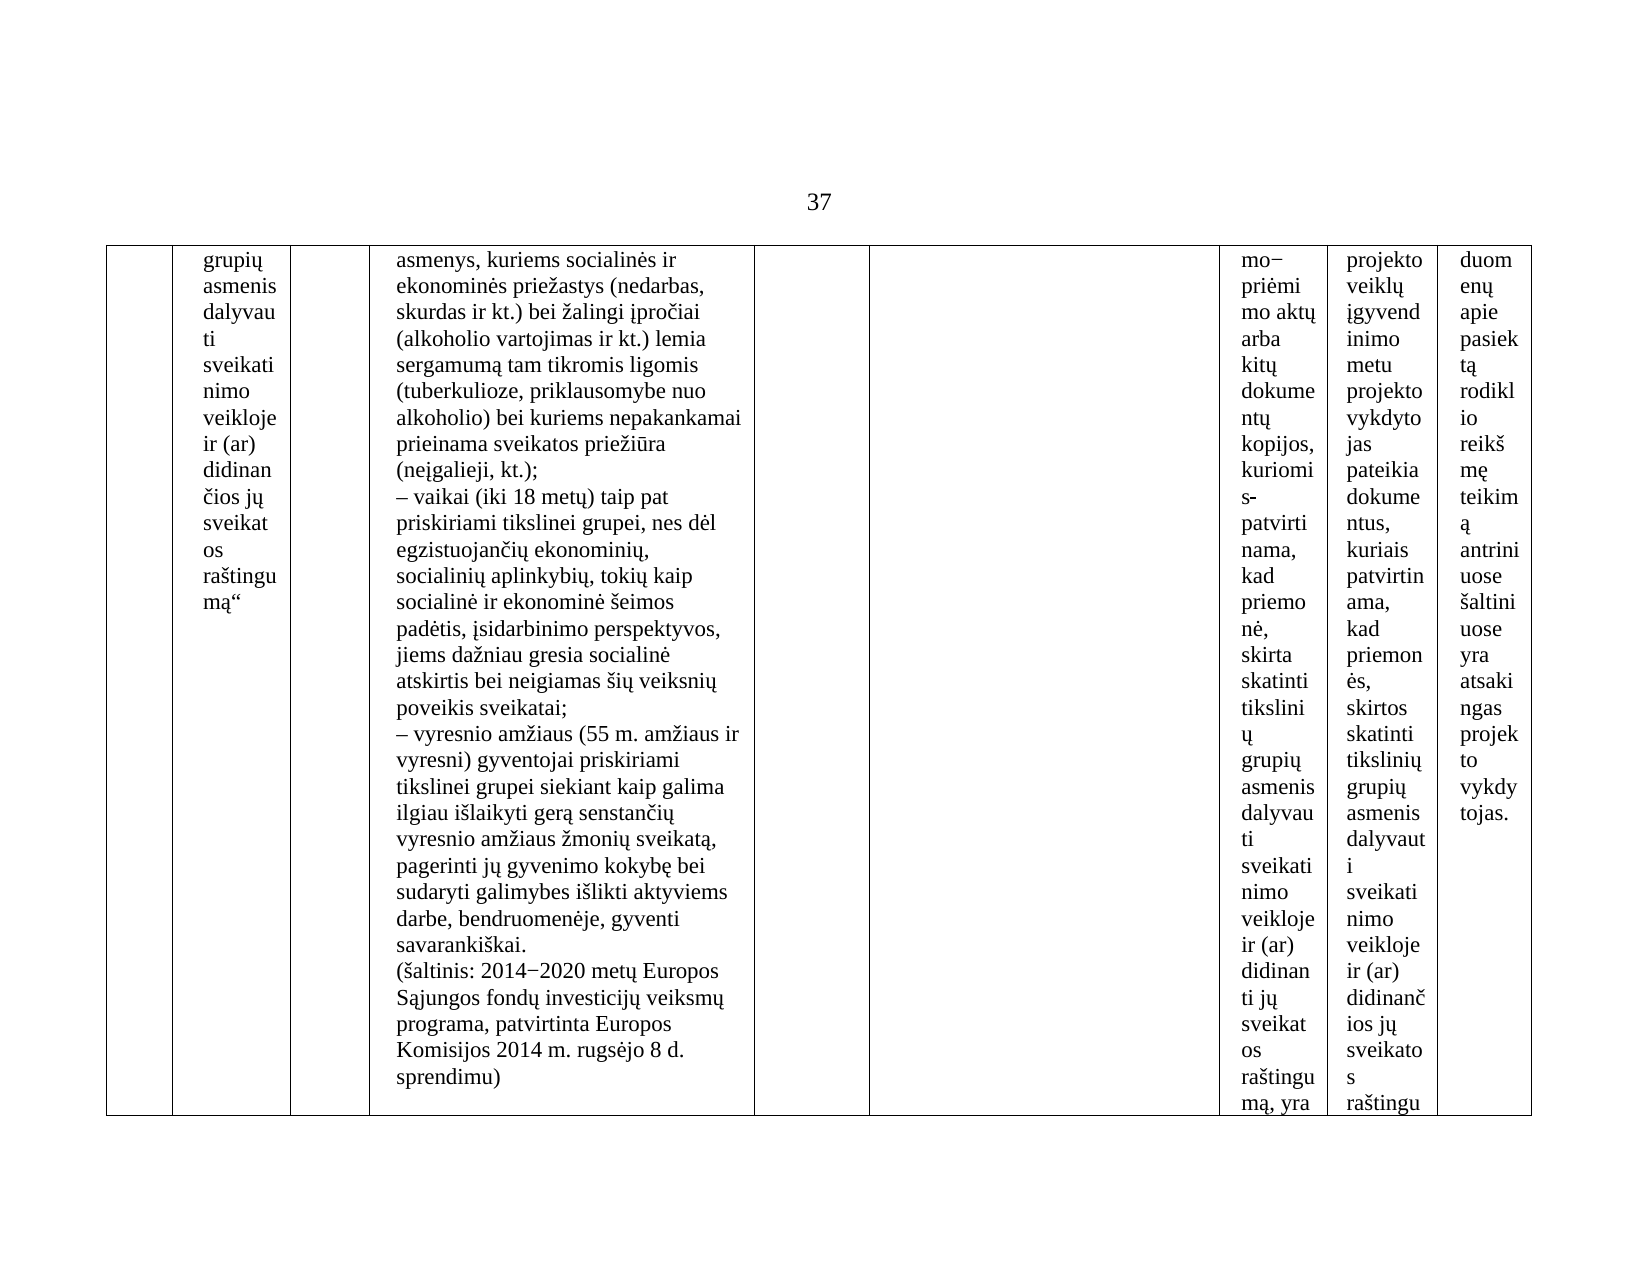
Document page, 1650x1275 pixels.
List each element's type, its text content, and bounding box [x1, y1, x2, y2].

table_cell mo− priėmimo aktų arba kitų dokumentų kopijos, kuriomis patvirtinama, kad priemonė, skirta skatinti tikslinių grupių asmenis dalyvauti sveikatinimo veikloje ir (ar) didinanti jų sveikatos raštingumą, yra [1220, 246, 1327, 1115]
table_cell [870, 246, 1219, 1115]
table_cell [107, 246, 172, 1115]
table_cell [755, 246, 869, 1115]
table_cell projekto veiklų įgyvendinimo metu projekto vykdytojas pateikia dokumentus, kuriais patvirtinama, kad priemonės, skirtos skatinti tikslinių grupių asmenis dalyvauti sveikatinimo veikloje ir (ar) didinančios jų sveikatos raštingu [1328, 246, 1437, 1115]
table_cell duomenų apie pasiektą rodiklio reikšmę teikimą antriniuose šaltiniuose yra atsakingas projekto vykdytojas. [1438, 246, 1531, 1115]
table_cell [291, 246, 369, 1115]
table_cell asmenys, kuriems socialinės ir ekonominės priežastys (nedarbas, skurdas ir kt.) bei žalingi įpročiai (alkoholio vartojimas ir kt.) lemia sergamumą tam tikromis ligomis (tuberkulioze, priklausomybe nuo alkoholio) bei kuriems nepakankamai prieinama sveikatos priežiūra (neįgalieji, kt.); – vaikai (iki 18 metų) taip pat priskiriami tikslinei grupei, nes dėl egzistuojančių ekonominių, socialinių aplinkybių, tokių kaip socialinė ir ekonominė šeimos padėtis, įsidarbinimo perspektyvos, jiems dažniau gresia socialinė atskirtis bei neigiamas šių veiksnių poveikis sveikatai; – vyresnio amžiaus (55 m. amžiaus ir vyresni) gyventojai priskiriami tikslinei grupei siekiant kaip galima ilgiau išlaikyti gerą senstančių vyresnio amžiaus žmonių sveikatą, pagerinti jų gyvenimo kokybę bei sudaryti galimybes išlikti aktyviems darbe, bendruomenėje, gyventi savarankiškai. (šaltinis: 2014−2020 metų Europos Sąjungos fondų investicijų veiksmų programa, patvirtinta Europos Komisijos 2014 m. rugsėjo 8 d. sprendimu) [370, 246, 754, 1115]
table_cell grupių asmenis dalyvauti sveikatinimo veikloje ir (ar) didinančios jų sveikatos raštingumą“ [173, 246, 290, 1115]
